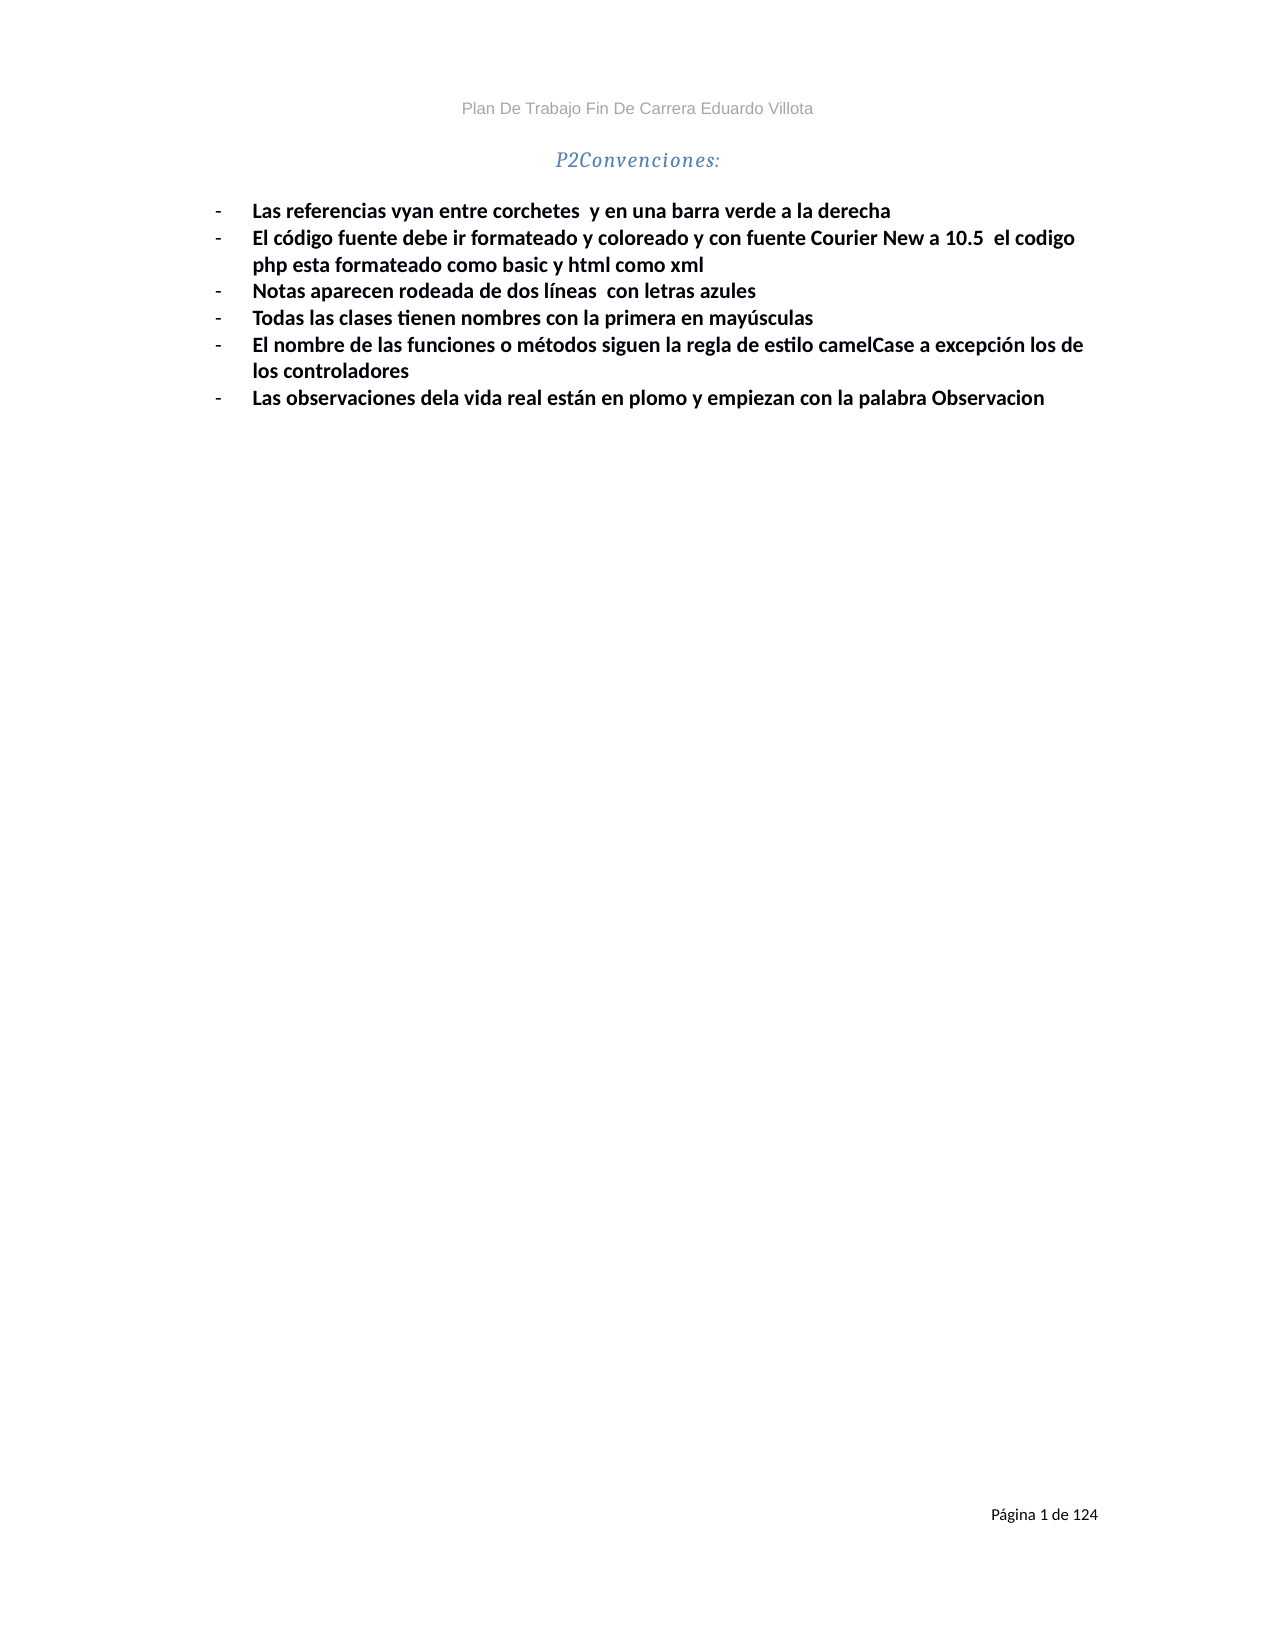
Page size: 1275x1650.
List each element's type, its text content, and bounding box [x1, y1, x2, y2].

list El código fuente debe ir formateado y coloreado y con fuente Courier New a 10.5 el codigo php esta formateado como basic y html como xml [215, 224, 1098, 277]
list Notas aparecen rodeada de dos líneas con letras azules [215, 277, 1098, 304]
list Las referencias vyan entre corchetes y en una barra verde a la derecha [215, 197, 1098, 224]
subtitle P2Convenciones: [177, 148, 1098, 173]
list Todas las clases tienen nombres con la primera en mayúsculas [215, 304, 1098, 331]
list El nombre de las funciones o métodos siguen la regla de estilo camelCase a excepción los de los controladores [215, 331, 1098, 384]
list Las observaciones dela vida real están en plomo y empiezan con la palabra Observacion [215, 384, 1098, 411]
